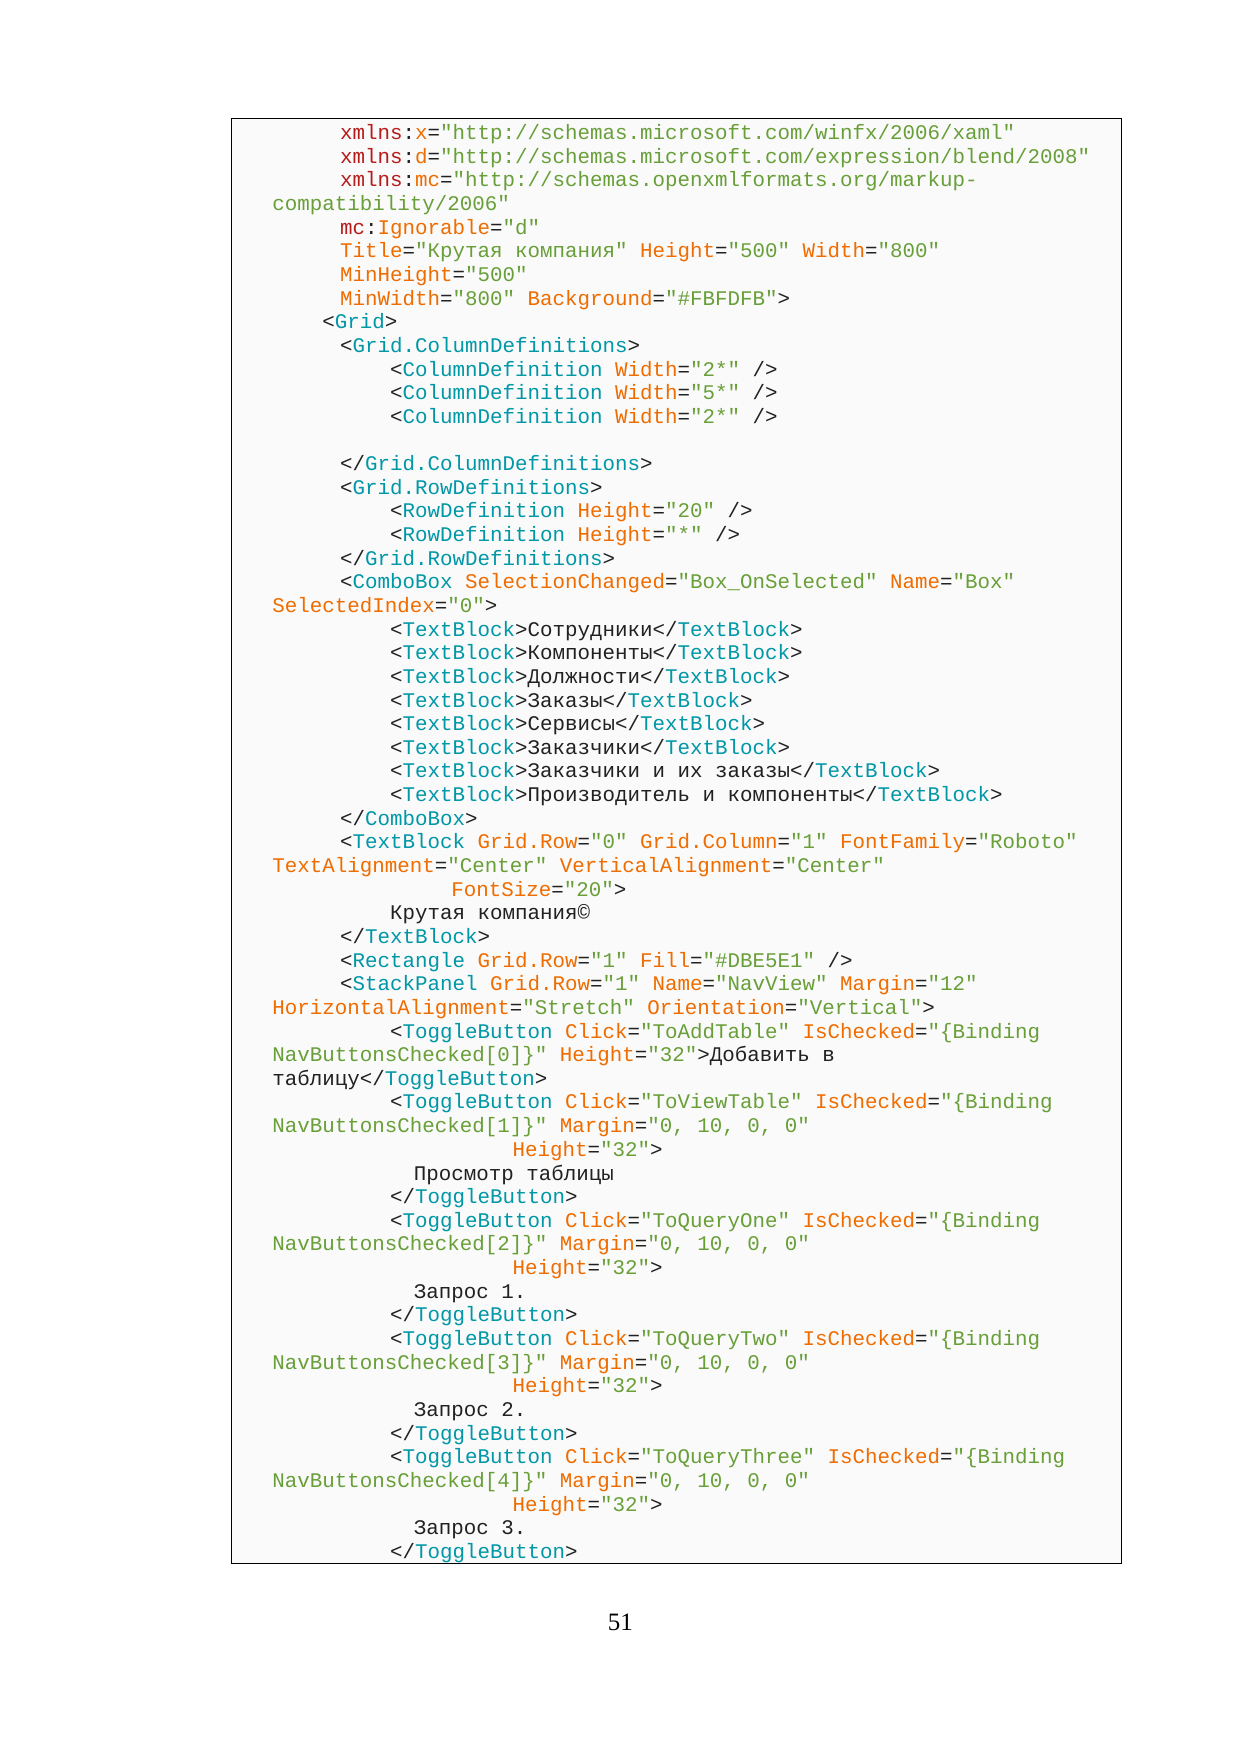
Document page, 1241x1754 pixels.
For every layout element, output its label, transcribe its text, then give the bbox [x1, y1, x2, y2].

list MinHeight="500" [232, 260, 1121, 284]
list Height="32"> [232, 1253, 1121, 1277]
list <ToggleButton Click="ToQueryOne" IsChecked="{Binding NavButtonsChecked[2]}" Margin="0, 10, 0, 0" [232, 1206, 1121, 1253]
list FontSize="20"> [232, 875, 1121, 898]
list <ColumnDefinition Width="2*" /> [232, 402, 1121, 426]
list <ToggleButton Click="ToViewTable" IsChecked="{Binding NavButtonsChecked[1]}" Margin="0, 10, 0, 0" [232, 1088, 1121, 1135]
list <TextBlock>Производитель и компоненты</TextBlock> [232, 780, 1121, 804]
list <TextBlock>Заказчики и их заказы</TextBlock> [232, 757, 1121, 780]
list <ComboBox SelectionChanged="Box_OnSelected" Name="Box" SelectedIndex="0"> [232, 567, 1121, 615]
list <TextBlock>Заказчики</TextBlock> [232, 733, 1121, 757]
list <TextBlock>Должности</TextBlock> [232, 662, 1121, 686]
list <RowDefinition Height="20" /> [232, 496, 1121, 520]
list xmlns:x="http://schemas.microsoft.com/winfx/2006/xaml" [232, 119, 1121, 142]
list <ToggleButton Click="ToQueryTwo" IsChecked="{Binding NavButtonsChecked[3]}" Margin="0, 10, 0, 0" [232, 1324, 1121, 1371]
list <Rectangle Grid.Row="1" Fill="#DBE5E1" /> [232, 946, 1121, 969]
list <RowDefinition Height="*" /> [232, 520, 1121, 544]
list <ColumnDefinition Width="5*" /> [232, 378, 1121, 402]
list <Grid> [232, 307, 1121, 331]
list MinWidth="800" Background="#FBFDFB"> [232, 284, 1121, 307]
list <TextBlock>Заказы</TextBlock> [232, 686, 1121, 709]
list <Grid.ColumnDefinitions> [232, 331, 1121, 354]
list mc:Ignorable="d" [232, 213, 1121, 236]
list Height="32"> [232, 1489, 1121, 1513]
list <TextBlock>Сервисы</TextBlock> [232, 709, 1121, 733]
list <ColumnDefinition Width="2*" /> [232, 354, 1121, 378]
list Запрос 2. [232, 1395, 1121, 1419]
list Height="32"> [232, 1371, 1121, 1395]
list Запрос 1. [232, 1277, 1121, 1300]
list <ToggleButton Click="ToAddTable" IsChecked="{Binding NavButtonsChecked[0]}" Height="32">Добавить в таблицу</ToggleButton> [232, 1017, 1121, 1088]
list <TextBlock>Компоненты</TextBlock> [232, 638, 1121, 662]
list </ComboBox> [232, 804, 1121, 827]
list Крутая компания© [232, 898, 1121, 922]
list <Grid.RowDefinitions> [232, 473, 1121, 496]
list </ToggleButton> [232, 1419, 1121, 1442]
list <ToggleButton Click="ToQueryThree" IsChecked="{Binding NavButtonsChecked[4]}" Margin="0, 10, 0, 0" [232, 1442, 1121, 1489]
list <StackPanel Grid.Row="1" Name="NavView" Margin="12" HorizontalAlignment="Stretch" Orientation="Vertical"> [232, 969, 1121, 1017]
list Запрос 3. [232, 1513, 1121, 1537]
list <TextBlock Grid.Row="0" Grid.Column="1" FontFamily="Roboto" TextAlignment="Center" VerticalAlignment="Center" [232, 827, 1121, 875]
list </ToggleButton> [232, 1537, 1121, 1563]
list </ToggleButton> [232, 1182, 1121, 1206]
list </ToggleButton> [232, 1300, 1121, 1324]
list </TextBlock> [232, 922, 1121, 946]
list </Grid.RowDefinitions> [232, 544, 1121, 567]
list Title="Крутая компания" Height="500" Width="800" [232, 236, 1121, 260]
list xmlns:d="http://schemas.microsoft.com/expression/blend/2008" [232, 142, 1121, 165]
list Height="32"> [232, 1135, 1121, 1158]
list Просмотр таблицы [232, 1158, 1121, 1182]
list </Grid.ColumnDefinitions> [232, 449, 1121, 473]
list <TextBlock>Сотрудники</TextBlock> [232, 615, 1121, 638]
list xmlns:mc="http://schemas.openxmlformats.org/markup-compatibility/2006" [232, 165, 1121, 213]
